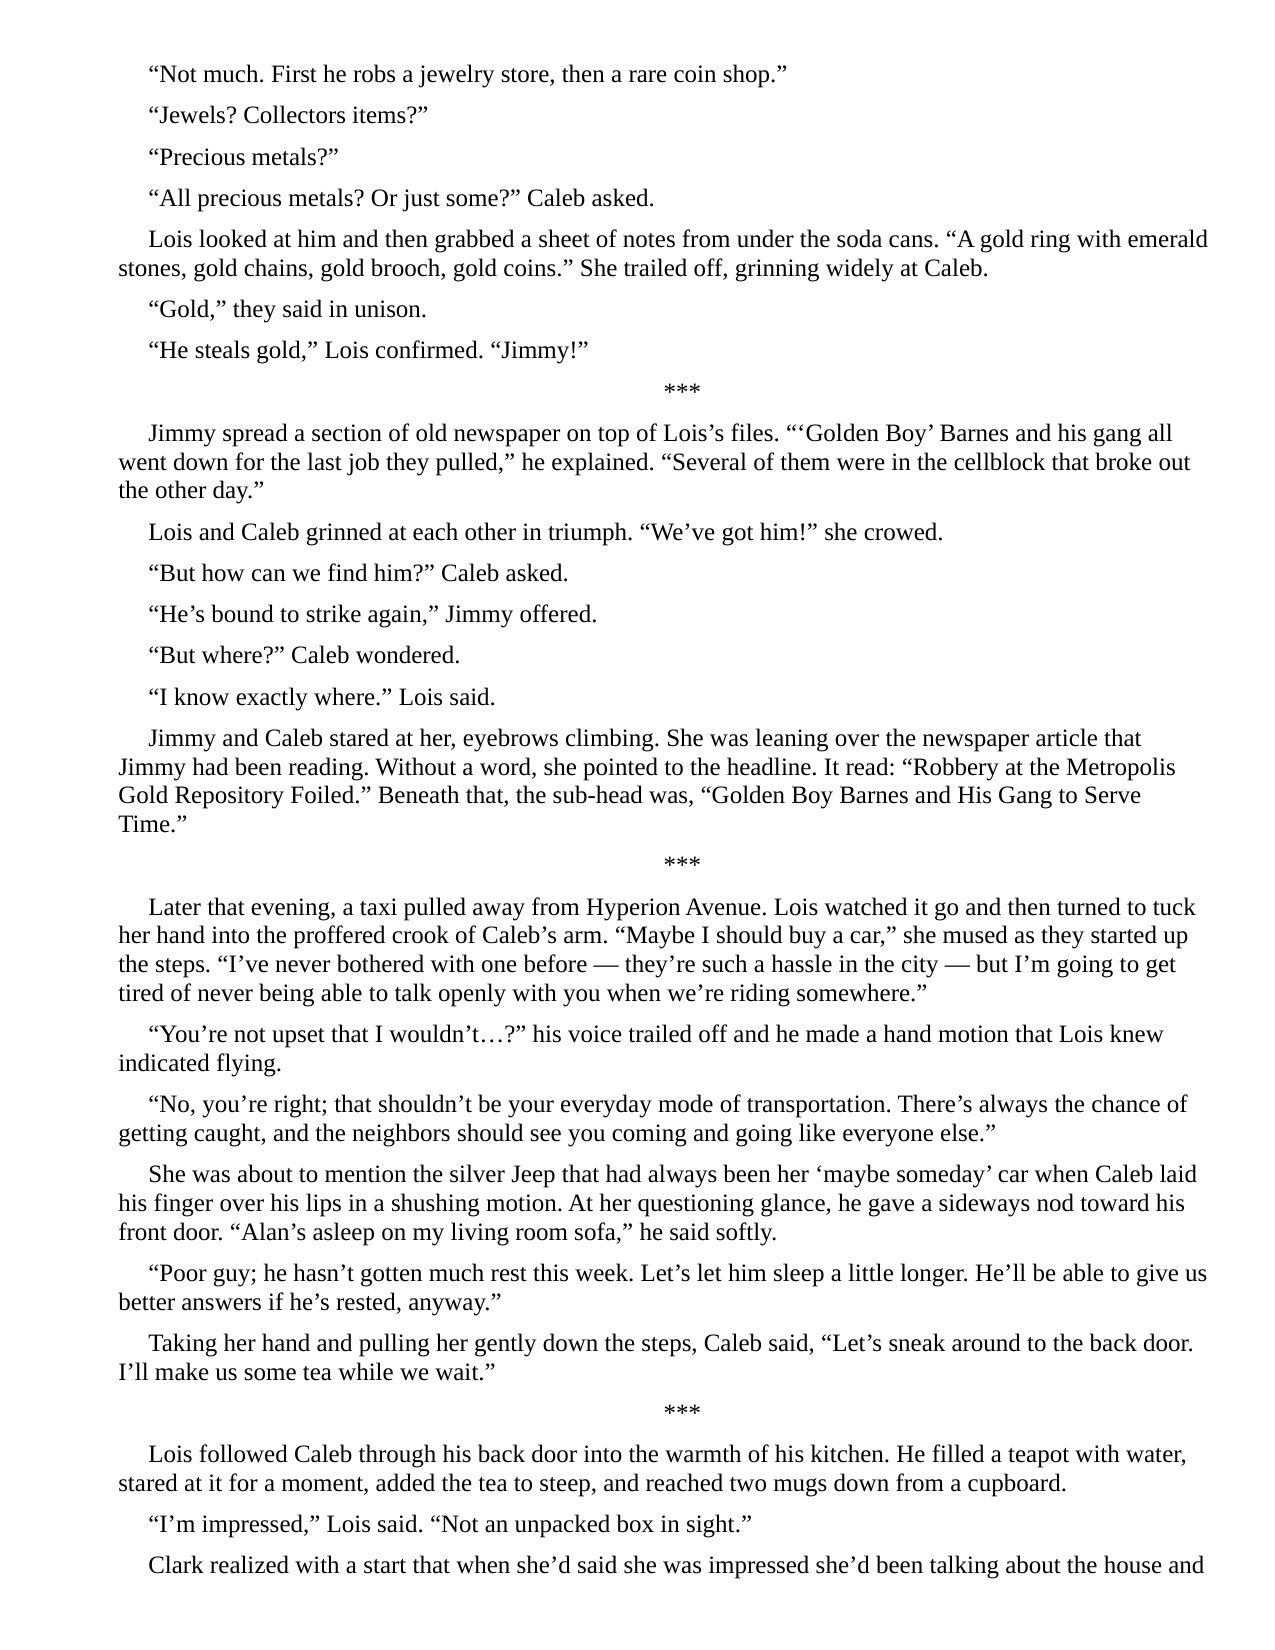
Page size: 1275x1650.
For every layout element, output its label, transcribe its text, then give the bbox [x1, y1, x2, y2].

text “But where?” Caleb wondered. [118, 640, 1216, 669]
text *** [118, 377, 1216, 405]
text “He steals gold,” Lois confirmed. “Jimmy!” [118, 335, 1216, 364]
text *** [118, 850, 1216, 879]
text “Jewels? Collectors items?” [118, 100, 1216, 129]
text Lois followed Caleb through his back door into the warmth of his kitchen. He filled a teapot with water, stared at it for a moment, added the tea to steep, and reached two mugs down from a cupboard. [118, 1439, 1216, 1497]
text “I know exactly where.” Lois said. [118, 682, 1216, 710]
text “Not much. First he robs a jewelry store, then a rare coin shop.” [118, 59, 1216, 88]
text She was about to mention the silver Jeep that had always been her ‘maybe someday’ car when Caleb laid his finger over his lips in a shushing motion. At her questioning glance, he gave a sideways nod toward his front door. “Alan’s asleep on my living room sofa,” he said softly. [118, 1159, 1216, 1245]
text Lois and Caleb grinned at each other in triumph. “We’ve got him!” she crowed. [118, 517, 1216, 545]
text Jimmy spread a section of old newspaper on top of Lois’s files. “‘Golden Boy’ Barnes and his gang all went down for the last job they pulled,” he explained. “Several of them were in the cellblock that broke out the other day.” [118, 418, 1216, 504]
text *** [118, 1398, 1216, 1427]
text Lois looked at him and then grabbed a sheet of notes from under the soda cans. “A gold ring with emerald stones, gold chains, gold brooch, gold coins.” She trailed off, grinning widely at Caleb. [118, 224, 1216, 282]
text Later that evening, a taxi pulled away from Hyperion Avenue. Lois watched it go and then turned to tuck her hand into the proffered crook of Caleb’s arm. “Maybe I should buy a car,” she mused as they started up the steps. “I’ve never bothered with one before — they’re such a hassle in the city — but I’m going to get tired of never being able to talk openly with you when we’re riding somewhere.” [118, 892, 1216, 1007]
text “Gold,” they said in unison. [118, 294, 1216, 323]
text “No, you’re right; that shouldn’t be your everyday mode of transportation. There’s always the chance of getting caught, and the neighbors should see you coming and going like everyone else.” [118, 1089, 1216, 1147]
text “Precious metals?” [118, 142, 1216, 170]
text “You’re not upset that I wouldn’t…?” his voice trailed off and he made a hand motion that Lois knew indicated flying. [118, 1019, 1216, 1077]
text “But how can we find him?” Caleb asked. [118, 558, 1216, 587]
text “Poor guy; he hasn’t gotten much rest this week. Let’s let him sleep a little longer. He’ll be able to give us better answers if he’s rested, anyway.” [118, 1258, 1216, 1315]
text “All precious metals? Or just some?” Caleb asked. [118, 183, 1216, 212]
text “I’m impressed,” Lois said. “Not an unpacked box in sight.” [118, 1509, 1216, 1538]
text Clark realized with a start that when she’d said she was impressed she’d been talking about the house and [118, 1550, 1216, 1579]
text Jimmy and Caleb stared at her, eyebrows climbing. She was leaning over the newspaper article that Jimmy had been reading. Without a word, she pointed to the headline. It read: “Robbery at the Metropolis Gold Repository Foiled.” Beneath that, the sub-head was, “Golden Boy Barnes and His Gang to Serve Time.” [118, 723, 1216, 838]
text “He’s bound to strike again,” Jimmy offered. [118, 599, 1216, 628]
text Taking her hand and pulling her gently down the steps, Caleb said, “Let’s sneak around to the back door. I’ll make us some tea while we wait.” [118, 1328, 1216, 1385]
